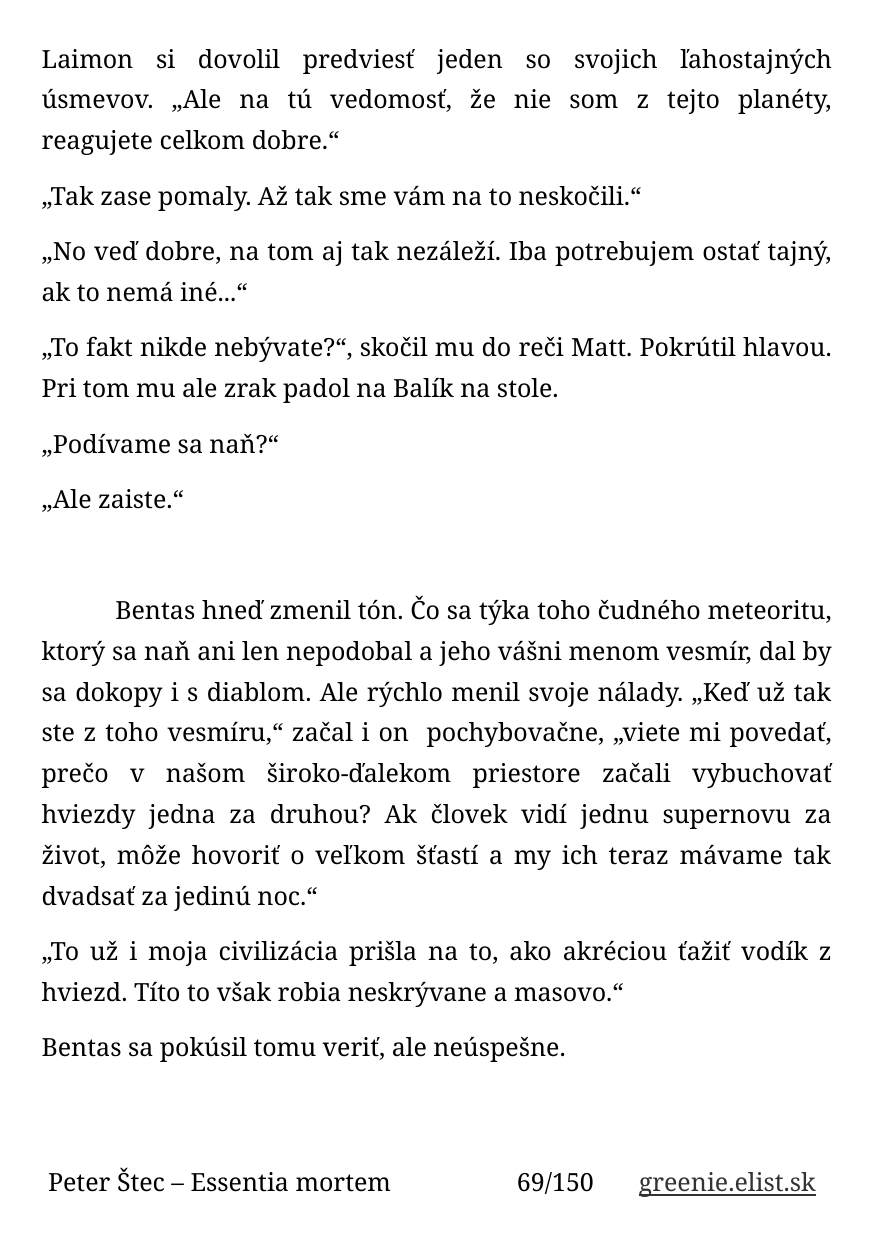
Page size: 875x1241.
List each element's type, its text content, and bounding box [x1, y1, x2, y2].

text „To už i moja civilizácia prišla na to, ako akréciou ťažiť vodík z hviezd. Títo to však robia neskrývane a masovo.“ [41, 934, 833, 1009]
text Bentas sa pokúsil tomu veriť, ale neúspešne. [41, 1030, 833, 1064]
text Bentas hneď zmenil tón. Čo sa týka toho čudného meteoritu, ktorý sa naň ani len nepodobal a jeho vášni menom vesmír, dal by sa dokopy i s diablom. Ale rýchlo menil svoje nálady. „Keď už tak ste z toho vesmíru,“ začal i on pochybovačne, „viete mi povedať, prečo v našom široko-ďalekom priestore začali vybuchovať hviezdy jedna za druhou? Ak človek vidí jednu supernovu za život, môže hovoriť o veľkom šťastí a my ich teraz mávame tak dvadsať za jedinú noc.“ [41, 593, 833, 912]
text „Podívame sa naň?“ [41, 426, 833, 460]
text „To fakt nikde nebývate?“, skočil mu do reči Matt. Pokrútil hlavou. Pri tom mu ale zrak padol na Balík na stole. [41, 330, 833, 405]
text „Ale zaiste.“ [41, 482, 833, 516]
text „No veď dobre, na tom aj tak nezáleží. Iba potrebujem ostať tajný, ak to nemá iné...“ [41, 234, 833, 309]
text Laimon si dovolil predviesť jeden so svojich ľahostajných úsmevov. „Ale na tú vedomosť, že nie som z tejto planéty, reagujete celkom dobre.“ [41, 41, 833, 157]
text „Tak zase pomaly. Až tak sme vám na to neskočili.“ [41, 178, 833, 212]
